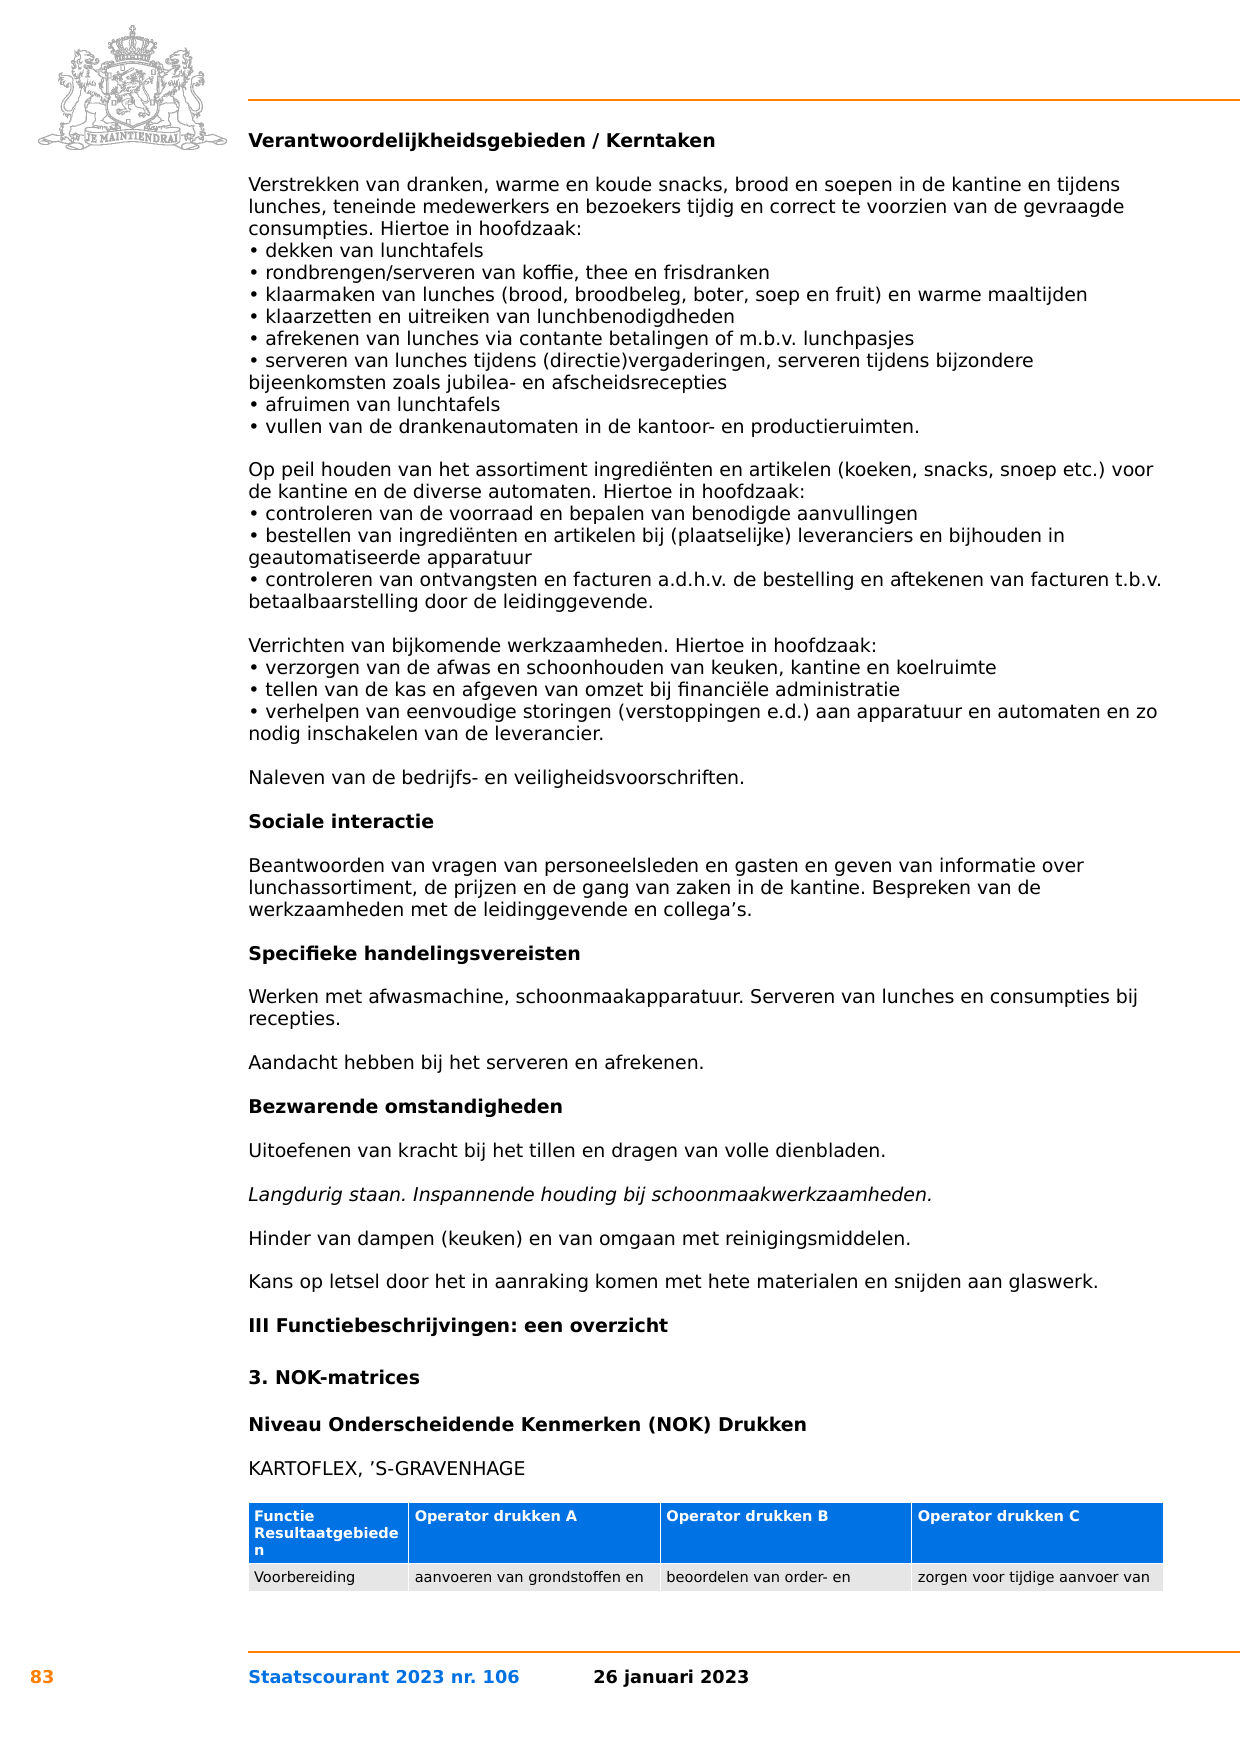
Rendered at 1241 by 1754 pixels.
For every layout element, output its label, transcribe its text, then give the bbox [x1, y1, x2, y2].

table_header Functie Resultaatgebieden [249, 1503, 408, 1563]
text Niveau Onderscheidende Kenmerken (NOK) Drukken [248, 1414, 1163, 1436]
text • klaarmaken van lunches (brood, broodbeleg, boter, soep en fruit) en warme maaltijden [248, 284, 1163, 306]
text Verrichten van bijkomende werkzaamheden. Hiertoe in hoofdzaak: [248, 635, 1163, 657]
text • bestellen van ingrediënten en artikelen bij (plaatselijke) leveranciers en bijhouden in geautomatiseerde apparatuur [248, 525, 1163, 569]
text • afrekenen van lunches via contante betalingen of m.b.v. lunchpasjes [248, 328, 1163, 349]
text • rondbrengen/serveren van koffie, thee en frisdranken [248, 262, 1163, 284]
text • controleren van de voorraad en bepalen van benodigde aanvullingen [248, 503, 1163, 525]
text Beantwoorden van vragen van personeelsleden en gasten en geven van informatie over lunchassortiment, de prijzen en de gang van zaken in de kantine. Bespreken van de werkzaamheden met de leidinggevende en collega’s. [248, 854, 1163, 921]
text • verzorgen van de afwas en schoonhouden van keuken, kantine en koelruimte [248, 657, 1163, 679]
table_cell zorgen voor tijdige aanvoer van [912, 1564, 1163, 1591]
subtitle 3. NOK-matrices [248, 1367, 1163, 1389]
text • serveren van lunches tijdens (directie)vergaderingen, serveren tijdens bijzondere bijeenkomsten zoals jubilea- en afscheidsrecepties [248, 349, 1163, 393]
subtitle Sociale interactie [248, 811, 1163, 833]
table_header Operator drukken C [912, 1503, 1163, 1563]
text • dekken van lunchtafels [248, 240, 1163, 262]
text • afruimen van lunchtafels [248, 393, 1163, 416]
text Verstrekken van dranken, warme en koude snacks, brood en soepen in de kantine en tijdens lunches, teneinde medewerkers en bezoekers tijdig en correct te voorzien van de gevraagde consumpties. Hiertoe in hoofdzaak: [248, 174, 1163, 240]
text • controleren van ontvangsten en facturen a.d.h.v. de bestelling en aftekenen van facturen t.b.v. betaalbaarstelling door de leidinggevende. [248, 569, 1163, 613]
text • klaarzetten en uitreiken van lunchbenodigdheden [248, 306, 1163, 328]
text • tellen van de kas en afgeven van omzet bij financiële administratie [248, 679, 1163, 701]
picture [38, 25, 227, 150]
text Langdurig staan. Inspannende houding bij schoonmaakwerkzaamheden. [248, 1184, 1163, 1206]
subtitle Verantwoordelijkheidsgebieden / Kerntaken [248, 130, 1163, 152]
text Kans op letsel door het in aanraking komen met hete materialen en snijden aan glaswerk. [248, 1271, 1163, 1293]
text Naleven van de bedrijfs- en veiligheidsvoorschriften. [248, 767, 1163, 789]
text Op peil houden van het assortiment ingrediënten en artikelen (koeken, snacks, snoep etc.) voor de kantine en de diverse automaten. Hiertoe in hoofdzaak: [248, 459, 1163, 503]
text • verhelpen van eenvoudige storingen (verstoppingen e.d.) aan apparatuur en automaten en zo nodig inschakelen van de leverancier. [248, 701, 1163, 745]
text Uitoefenen van kracht bij het tillen en dragen van volle dienbladen. [248, 1140, 1163, 1162]
text Hinder van dampen (keuken) en van omgaan met reinigingsmiddelen. [248, 1227, 1163, 1249]
table_header Operator drukken A [409, 1503, 660, 1563]
text Aandacht hebben bij het serveren en afrekenen. [248, 1052, 1163, 1074]
text • vullen van de drankenautomaten in de kantoor- en productieruimten. [248, 416, 1163, 437]
text Werken met afwasmachine, schoonmaakapparatuur. Serveren van lunches en consumpties bij recepties. [248, 986, 1163, 1030]
subtitle Specifieke handelingsvereisten [248, 942, 1163, 964]
table_cell Voorbereiding [249, 1564, 408, 1591]
table_cell beoordelen van order- en [661, 1564, 911, 1591]
text KARTOFLEX, ’S-GRAVENHAGE [248, 1458, 1163, 1480]
table_header Operator drukken B [661, 1503, 911, 1563]
subtitle Bezwarende omstandigheden [248, 1096, 1163, 1118]
table_cell aanvoeren van grondstoffen en [409, 1564, 660, 1591]
text III Functiebeschrijvingen: een overzicht [248, 1315, 1163, 1337]
